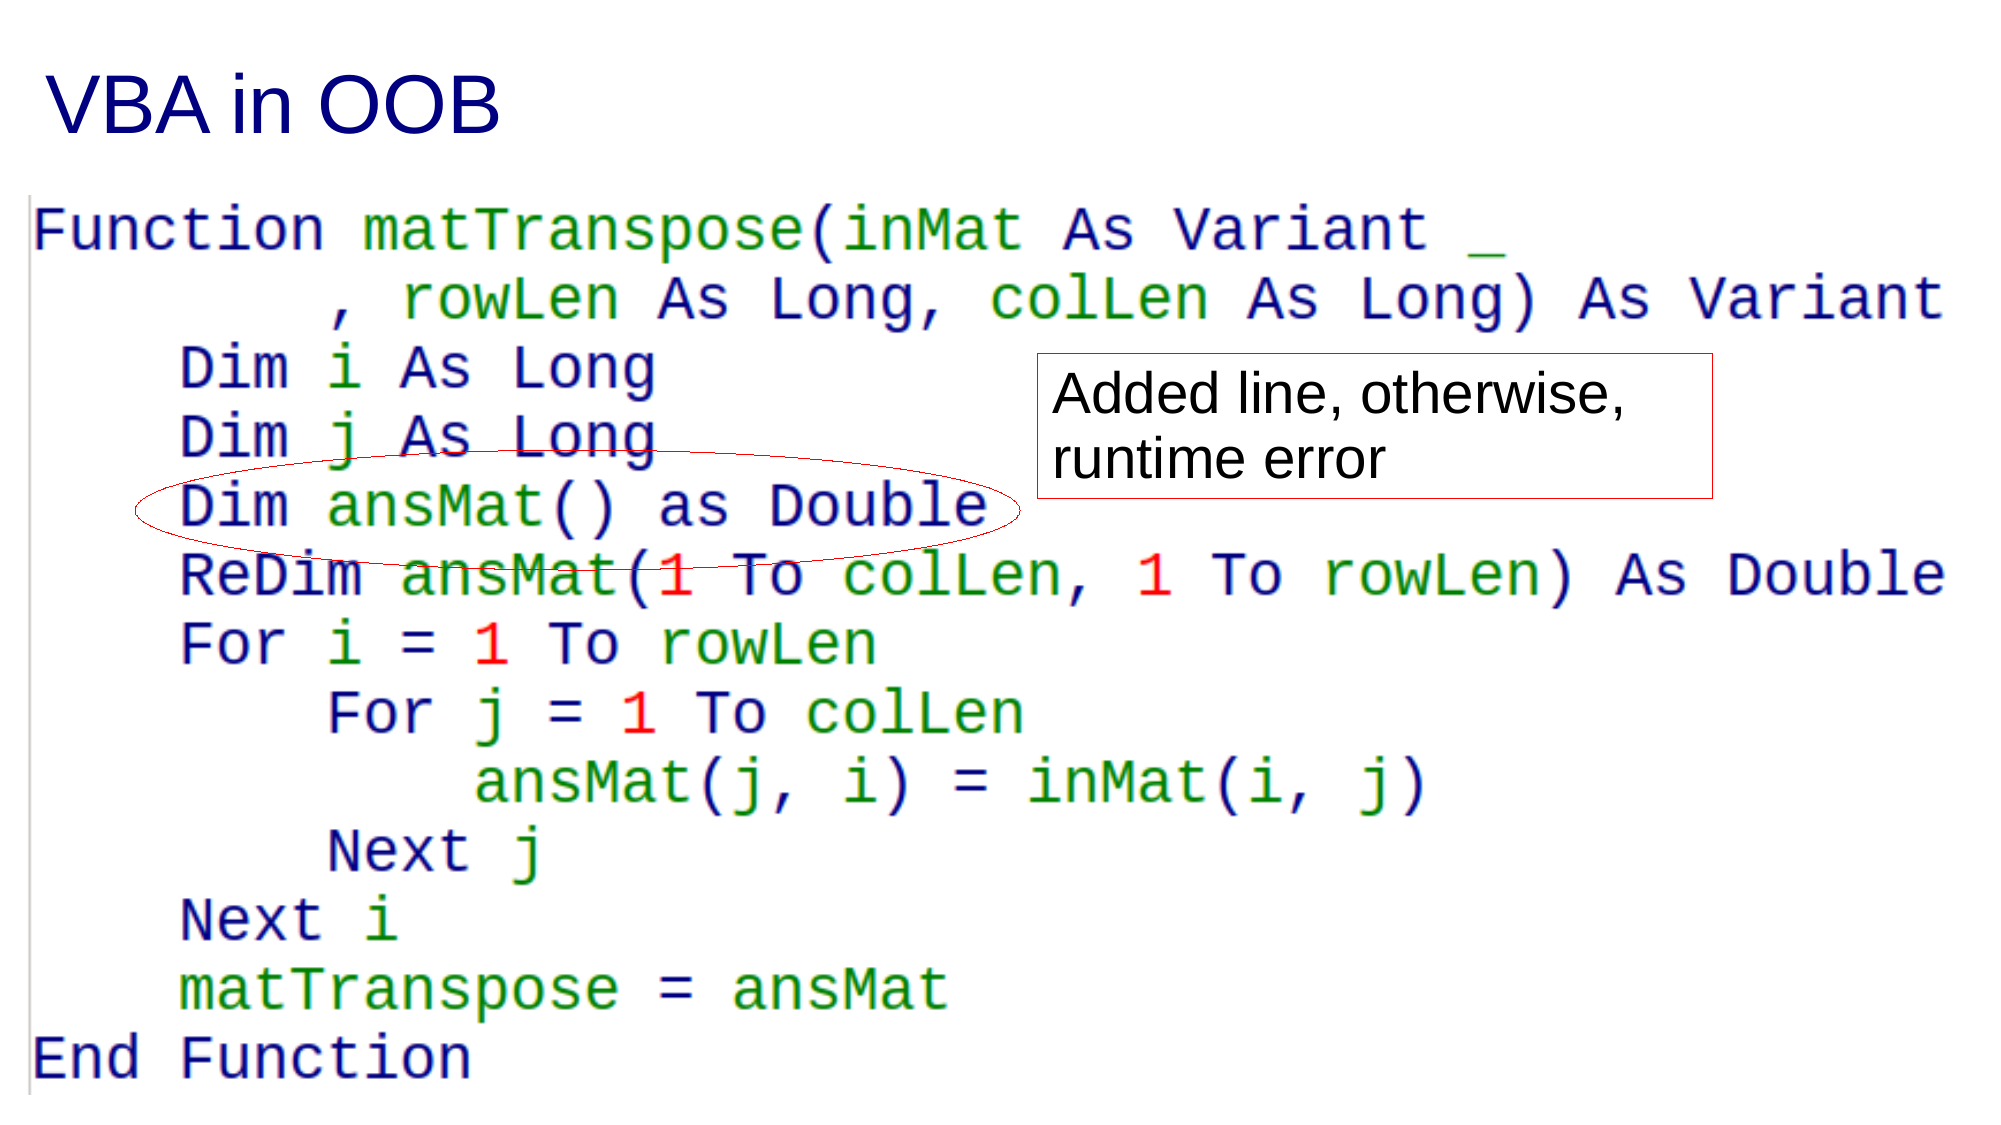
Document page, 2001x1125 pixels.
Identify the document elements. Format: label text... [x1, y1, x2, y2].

picture [20, 195, 1966, 1096]
text_box Added line, otherwise, runtime error [1037, 353, 1713, 499]
title VBA in OOB [45, 44, 1966, 165]
